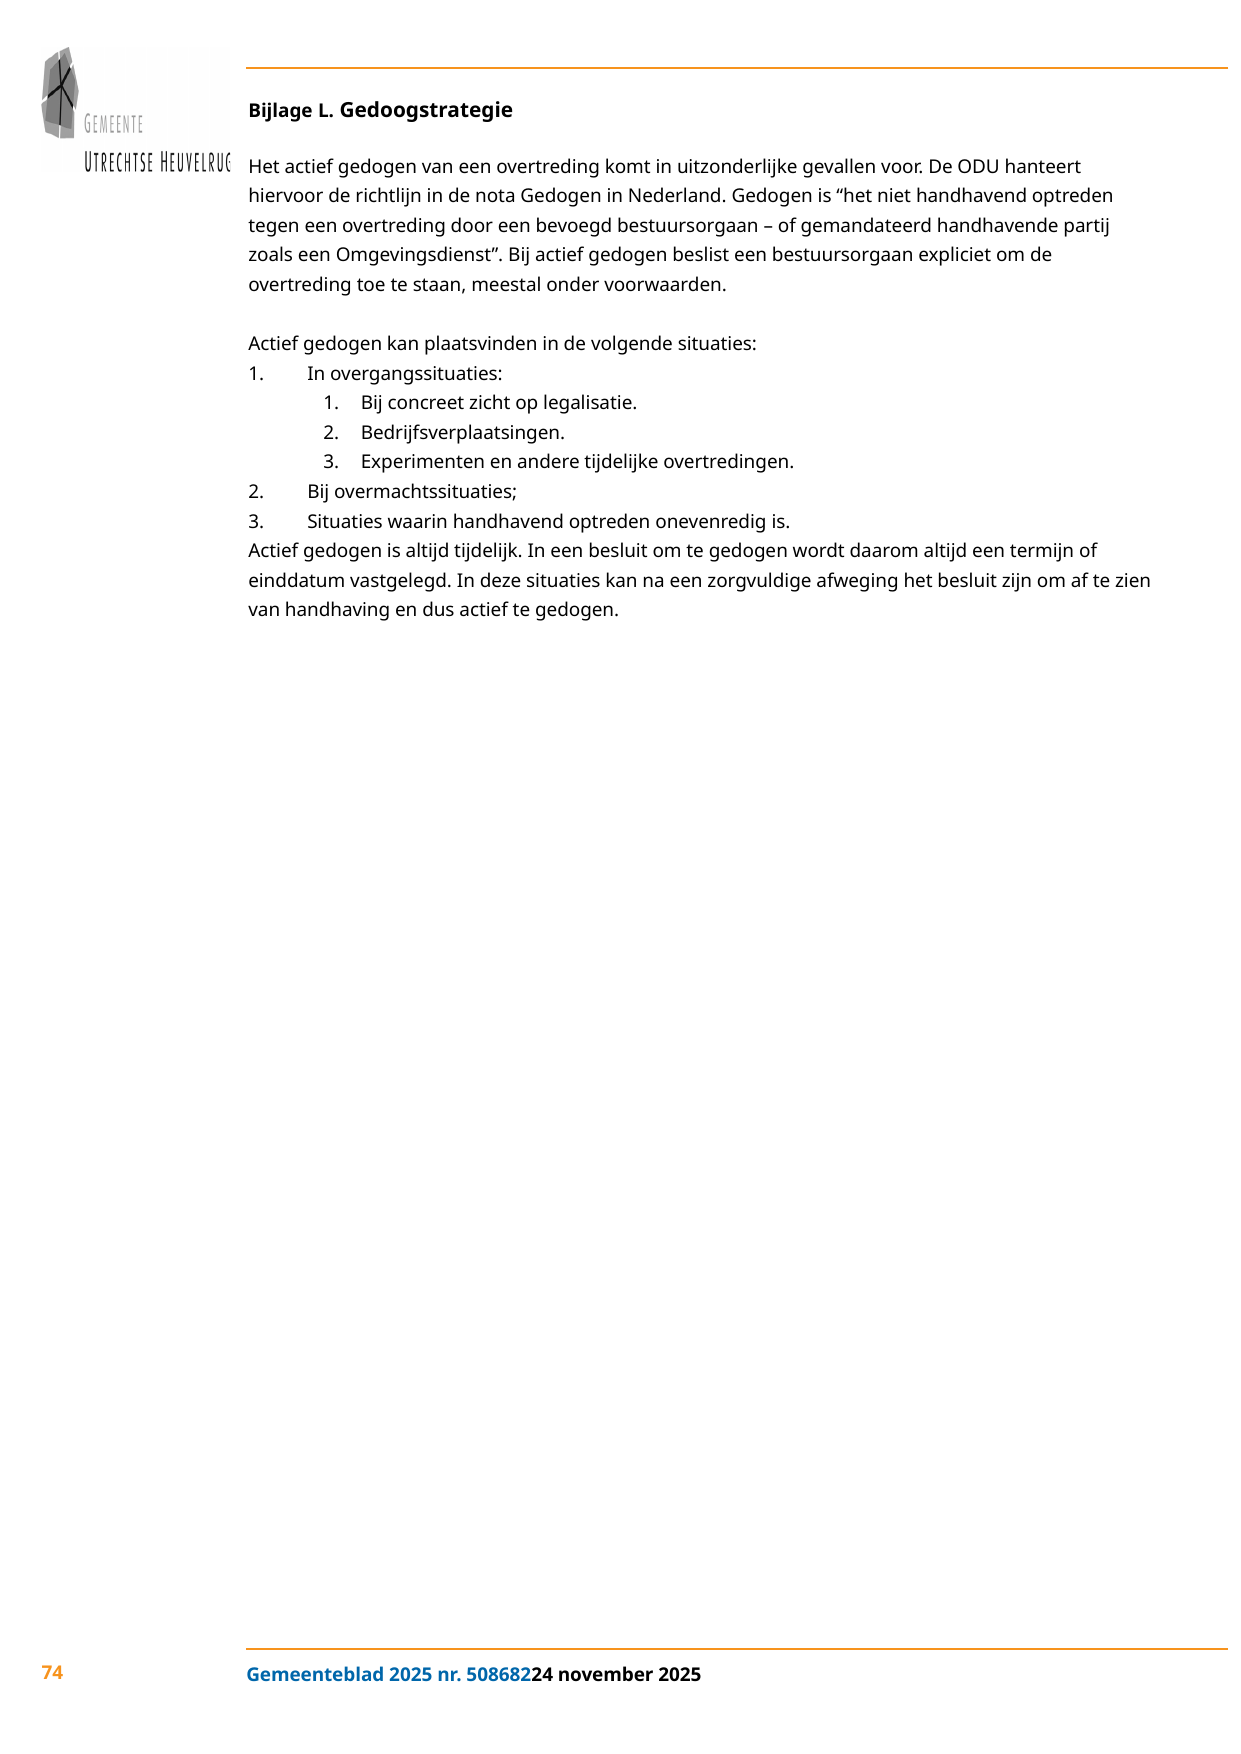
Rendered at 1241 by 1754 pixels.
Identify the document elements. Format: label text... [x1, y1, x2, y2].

list Bij overmachtssituaties; [248, 478, 1152, 504]
list Bedrijfsverplaatsingen. [323, 419, 1152, 445]
list Experimenten en andere tijdelijke overtredingen. [323, 449, 1152, 474]
list Situaties waarin handhavend optreden onevenredig is. [248, 508, 1152, 534]
text Actief gedogen kan plaatsvinden in de volgende situaties: [248, 330, 1152, 356]
text Het actief gedogen van een overtreding komt in uitzonderlijke gevallen voor. De ODU hanteert hiervoor de richtlijn in de nota Gedogen in Nederland. Gedogen is “het niet handhavend optreden tegen een overtreding door een bevoegd bestuursorgaan – of gemandateerd handhavende partij zoals een Omgevingsdienst”. Bij actief gedogen beslist een bestuursorgaan expliciet om de overtreding toe te staan, meestal onder voorwaarden. [248, 153, 1152, 297]
text Actief gedogen is altijd tijdelijk. In een besluit om te gedogen wordt daarom altijd een termijn of einddatum vastgelegd. In deze situaties kan na een zorgvuldige afweging het besluit zijn om af te zien van handhaving en dus actief te gedogen. [248, 537, 1152, 622]
list In overgangssituaties: [248, 360, 1152, 386]
list Bij concreet zicht op legalisatie. [323, 389, 1152, 415]
text Bijlage L. Gedoogstrategie [248, 95, 1152, 123]
picture [41, 47, 231, 172]
